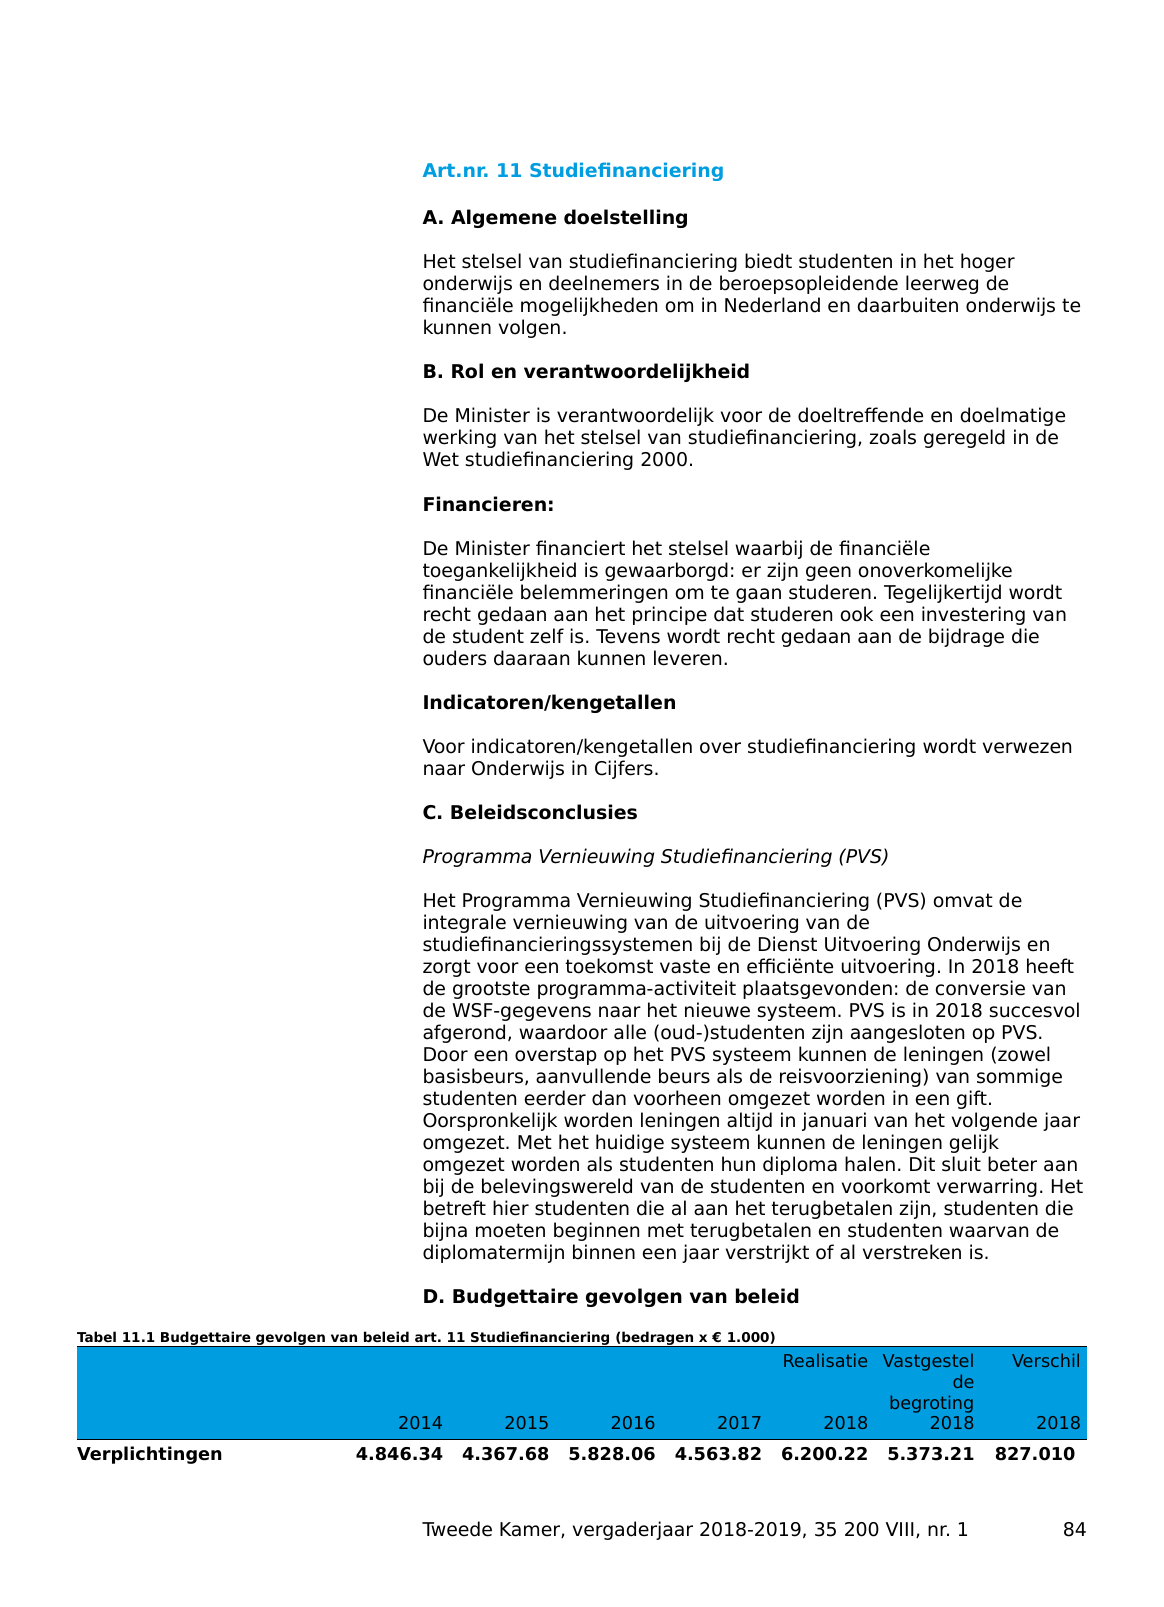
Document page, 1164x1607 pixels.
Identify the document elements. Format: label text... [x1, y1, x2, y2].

table_cell [77, 1413, 106, 1439]
text Voor indicatoren/kengetallen over studiefinanciering wordt verwezen naar Onderwijs in Cijfers. [422, 736, 1087, 780]
table_cell [106, 1413, 136, 1439]
table_cell 2014 [343, 1413, 449, 1439]
table_cell 2016 [555, 1413, 661, 1439]
subtitle C. Beleidsconclusies [422, 802, 1087, 824]
table_cell Verschil [980, 1347, 1087, 1413]
table_cell 5.828.06 [555, 1440, 661, 1465]
table_cell 827.010 [980, 1440, 1087, 1465]
subtitle Programma Vernieuwing Studiefinanciering (PVS) [422, 846, 1087, 868]
subtitle B. Rol en verantwoordelijkheid [422, 361, 1087, 383]
table_cell Verplichtingen [77, 1440, 342, 1465]
table_cell [136, 1413, 342, 1439]
text Het stelsel van studiefinanciering biedt studenten in het hoger onderwijs en deelnemers in de beroepsopleidende leerweg de financiële mogelijkheden om in Nederland en daarbuiten onderwijs te kunnen volgen. [422, 251, 1087, 339]
subtitle D. Budgettaire gevolgen van beleid [422, 1286, 1087, 1308]
table_header Tabel 11.1 Budgettaire gevolgen van beleid art. 11 Studiefinanciering (bedragen x € 1.000) [77, 1330, 1087, 1346]
text Het Programma Vernieuwing Studiefinanciering (PVS) omvat de integrale vernieuwing van de uitvoering van de studiefinancieringssystemen bij de Dienst Uitvoering Onderwijs en zorgt voor een toekomst vaste en efficiënte uitvoering. In 2018 heeft de grootste programma-activiteit plaatsgevonden: de conversie van de WSF-gegevens naar het nieuwe systeem. PVS is in 2018 succesvol afgerond, waardoor alle (oud-)studenten zijn aangesloten op PVS. Door een overstap op het PVS systeem kunnen de leningen (zowel basisbeurs, aanvullende beurs als de reisvoorziening) van sommige studenten eerder dan voorheen omgezet worden in een gift. Oorspronkelijk worden leningen altijd in januari van het volgende jaar omgezet. Met het huidige systeem kunnen de leningen gelijk omgezet worden als studenten hun diploma halen. Dit sluit beter aan bij de belevingswereld van de studenten en voorkomt verwarring. Het betreft hier studenten die al aan het terugbetalen zijn, studenten die bijna moeten beginnen met terugbetalen en studenten waarvan de diplomatermijn binnen een jaar verstrijkt of al verstreken is. [422, 890, 1087, 1264]
table_cell [136, 1347, 342, 1413]
text De Minister financiert het stelsel waarbij de financiële toegankelijkheid is gewaarborgd: er zijn geen onoverkomelijke financiële belemmeringen om te gaan studeren. Tegelijkertijd wordt recht gedaan aan het principe dat studeren ook een investering van de student zelf is. Tevens wordt recht gedaan aan de bijdrage die ouders daaraan kunnen leveren. [422, 538, 1087, 669]
table_cell [555, 1347, 661, 1413]
table_cell [77, 1347, 106, 1413]
table_cell 2017 [661, 1413, 768, 1439]
table_cell [449, 1347, 555, 1413]
table_cell [343, 1347, 449, 1413]
table_cell [661, 1347, 768, 1413]
subtitle Indicatoren/kengetallen [422, 692, 1087, 714]
table_cell Realisatie [768, 1347, 874, 1413]
table_cell 4.367.68 [449, 1440, 555, 1465]
table_cell 2015 [449, 1413, 555, 1439]
table_cell Vastgestelde begroting [874, 1347, 980, 1413]
subtitle Art.nr. 11 Studiefinanciering [422, 160, 1087, 182]
table_cell 2018 [980, 1413, 1087, 1439]
table_cell 2018 [874, 1413, 980, 1439]
subtitle A. Algemene doelstelling [422, 207, 1087, 229]
subtitle Financieren: [422, 493, 1087, 515]
table_cell 4.563.82 [661, 1440, 768, 1465]
text De Minister is verantwoordelijk voor de doeltreffende en doelmatige werking van het stelsel van studiefinanciering, zoals geregeld in de Wet studiefinanciering 2000. [422, 405, 1087, 471]
table_cell [106, 1347, 136, 1413]
table_cell 2018 [768, 1413, 874, 1439]
table_cell 4.846.34 [343, 1440, 449, 1465]
table_cell 5.373.21 [874, 1440, 980, 1465]
table_cell 6.200.22 [768, 1440, 874, 1465]
